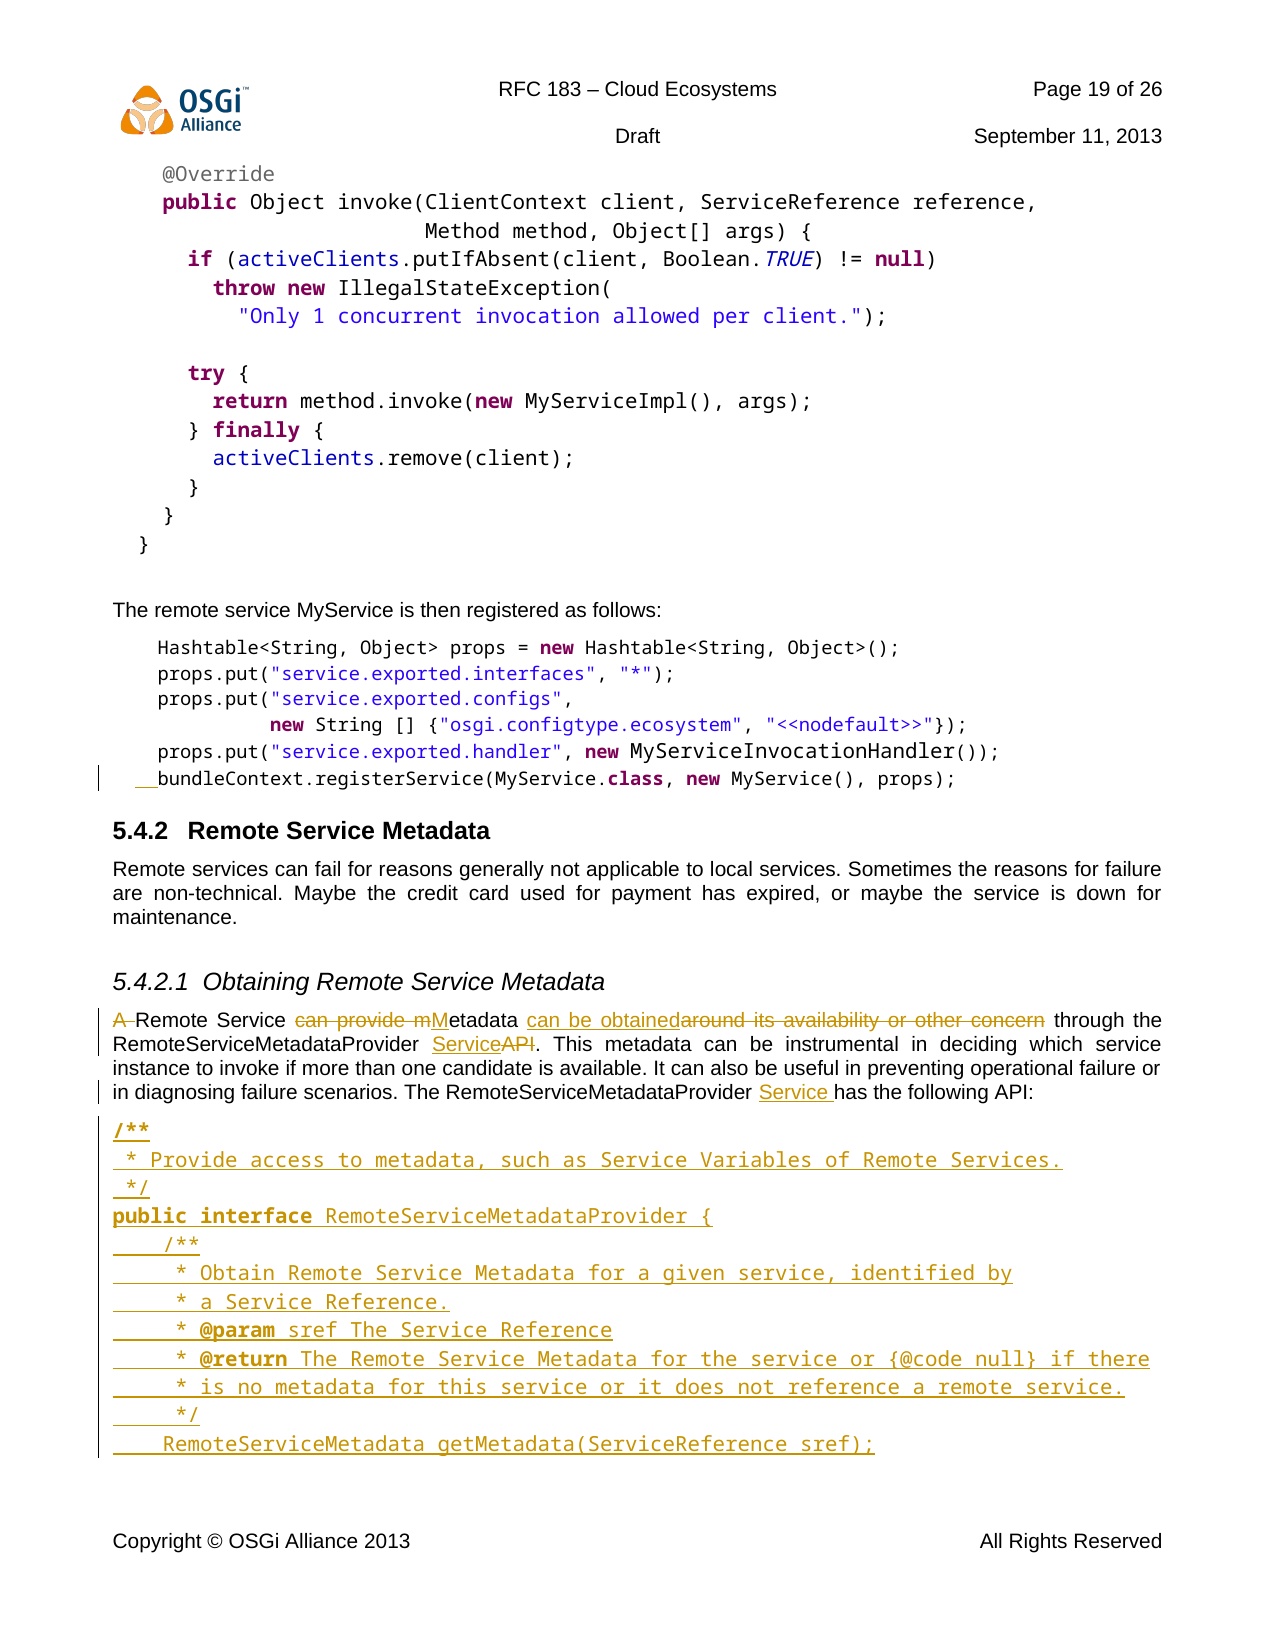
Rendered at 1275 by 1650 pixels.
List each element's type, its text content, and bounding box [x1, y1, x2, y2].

text Hashtable<String, Object> props = new Hashtable<String, Object>(); [112, 634, 1162, 660]
text throw new IllegalStateException( [112, 273, 1162, 301]
text * a Service Reference. [112, 1287, 1162, 1315]
text props.put("service.exported.handler", new MyServiceInvocationHandler()); [112, 737, 1162, 765]
text if (activeClients.putIfAbsent(client, Boolean.TRUE) != null) [112, 244, 1162, 273]
text public interface RemoteServiceMetadataProvider { [112, 1202, 1162, 1230]
text /** [112, 1230, 1162, 1258]
text /** [112, 1116, 1162, 1145]
text * @param sref The Service Reference [112, 1315, 1162, 1344]
subtitle Obtaining Remote Service Metadata [112, 967, 1162, 995]
text * is no metadata for this service or it does not reference a remote service. [112, 1372, 1162, 1401]
text @Override [112, 159, 1162, 187]
text } [112, 472, 1162, 500]
text props.put("service.exported.interfaces", "*"); [112, 660, 1162, 686]
text public Object invoke(ClientContext client, ServiceReference reference, [112, 187, 1162, 216]
text } [112, 500, 1162, 529]
text * Provide access to metadata, such as Service Variables of Remote Services. [112, 1145, 1162, 1173]
text Remote Service Metadata can be obtained through the RemoteServiceMetadataProvider Service. This metadata can be instrumental in deciding which service instance to invoke if more than one candidate is available. It can also be useful in preventing operational failure or in diagnosing failure scenarios. The RemoteServiceMetadataProvider Service has the following API: [112, 1008, 1162, 1104]
text * Obtain Remote Service Metadata for a given service, identified by [112, 1258, 1162, 1287]
text Method method, Object[] args) { [112, 216, 1162, 244]
text return method.invoke(new MyServiceImpl(), args); [112, 386, 1162, 415]
text */ [112, 1173, 1162, 1202]
text "Only 1 concurrent invocation allowed per client."); [112, 301, 1162, 329]
subtitle Remote Service Metadata [112, 816, 1162, 845]
picture [113, 78, 257, 142]
text } finally { [112, 415, 1162, 443]
text new String [] {"osgi.configtype.ecosystem", "<<nodefault>>"}); [112, 711, 1162, 737]
text try { [112, 358, 1162, 386]
text The remote service MyService is then registered as follows: [112, 598, 1162, 622]
text RemoteServiceMetadata getMetadata(ServiceReference sref); [112, 1429, 1162, 1457]
text activeClients.remove(client); [112, 443, 1162, 472]
text props.put("service.exported.configs", [112, 686, 1162, 711]
text } [112, 529, 1162, 557]
text */ [112, 1401, 1162, 1429]
text bundleContext.registerService(MyService.class, new MyService(), props); [112, 765, 1162, 791]
text * @return The Remote Service Metadata for the service or {@code null} if there [112, 1344, 1162, 1372]
text Remote services can fail for reasons generally not applicable to local services. Sometimes the reasons for failure are non-technical. Maybe the credit card used for payment has expired, or maybe the service is down for maintenance. [112, 857, 1162, 929]
